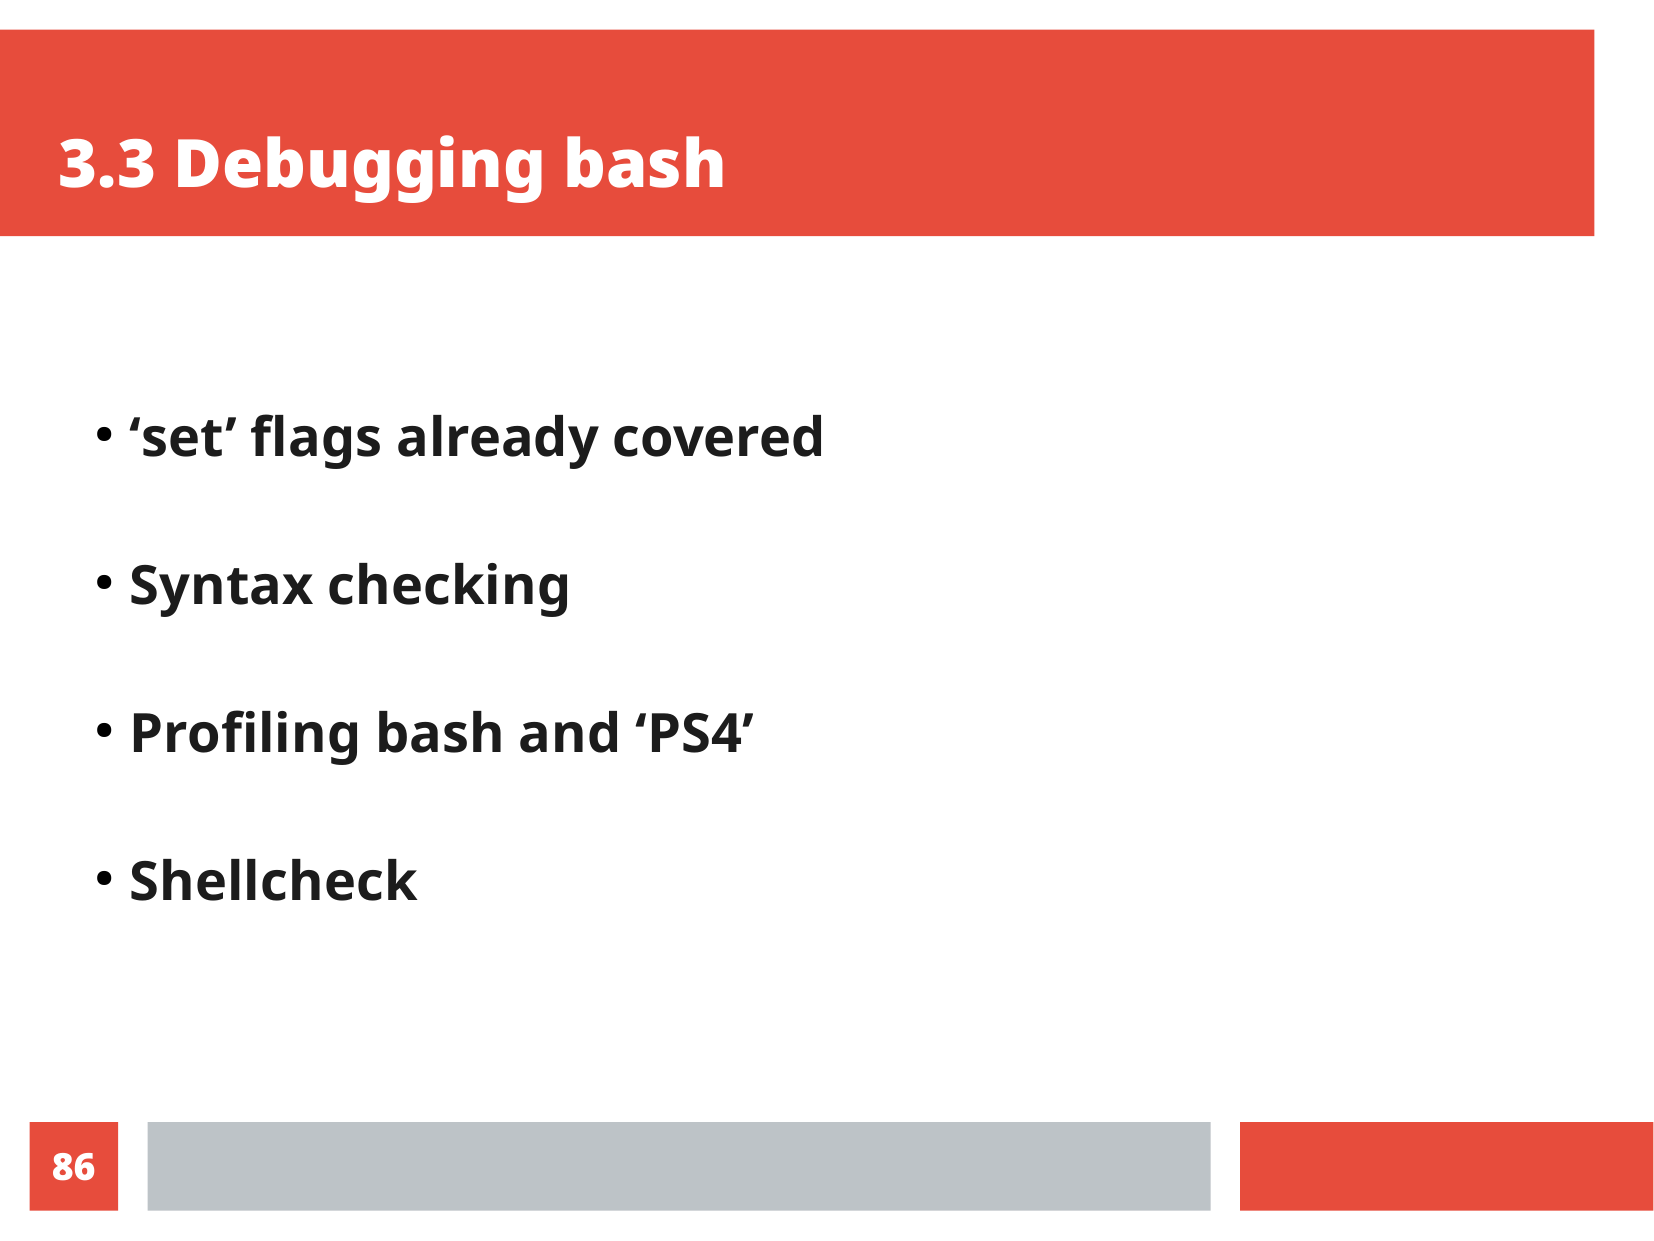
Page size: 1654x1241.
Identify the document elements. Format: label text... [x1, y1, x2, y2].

title 3.3 Debugging bash [59, 59, 1595, 207]
subtitle ‘set’ flags already covered Syntax checking Profiling bash and ‘PS4’ Shellcheck [59, 324, 1565, 1093]
